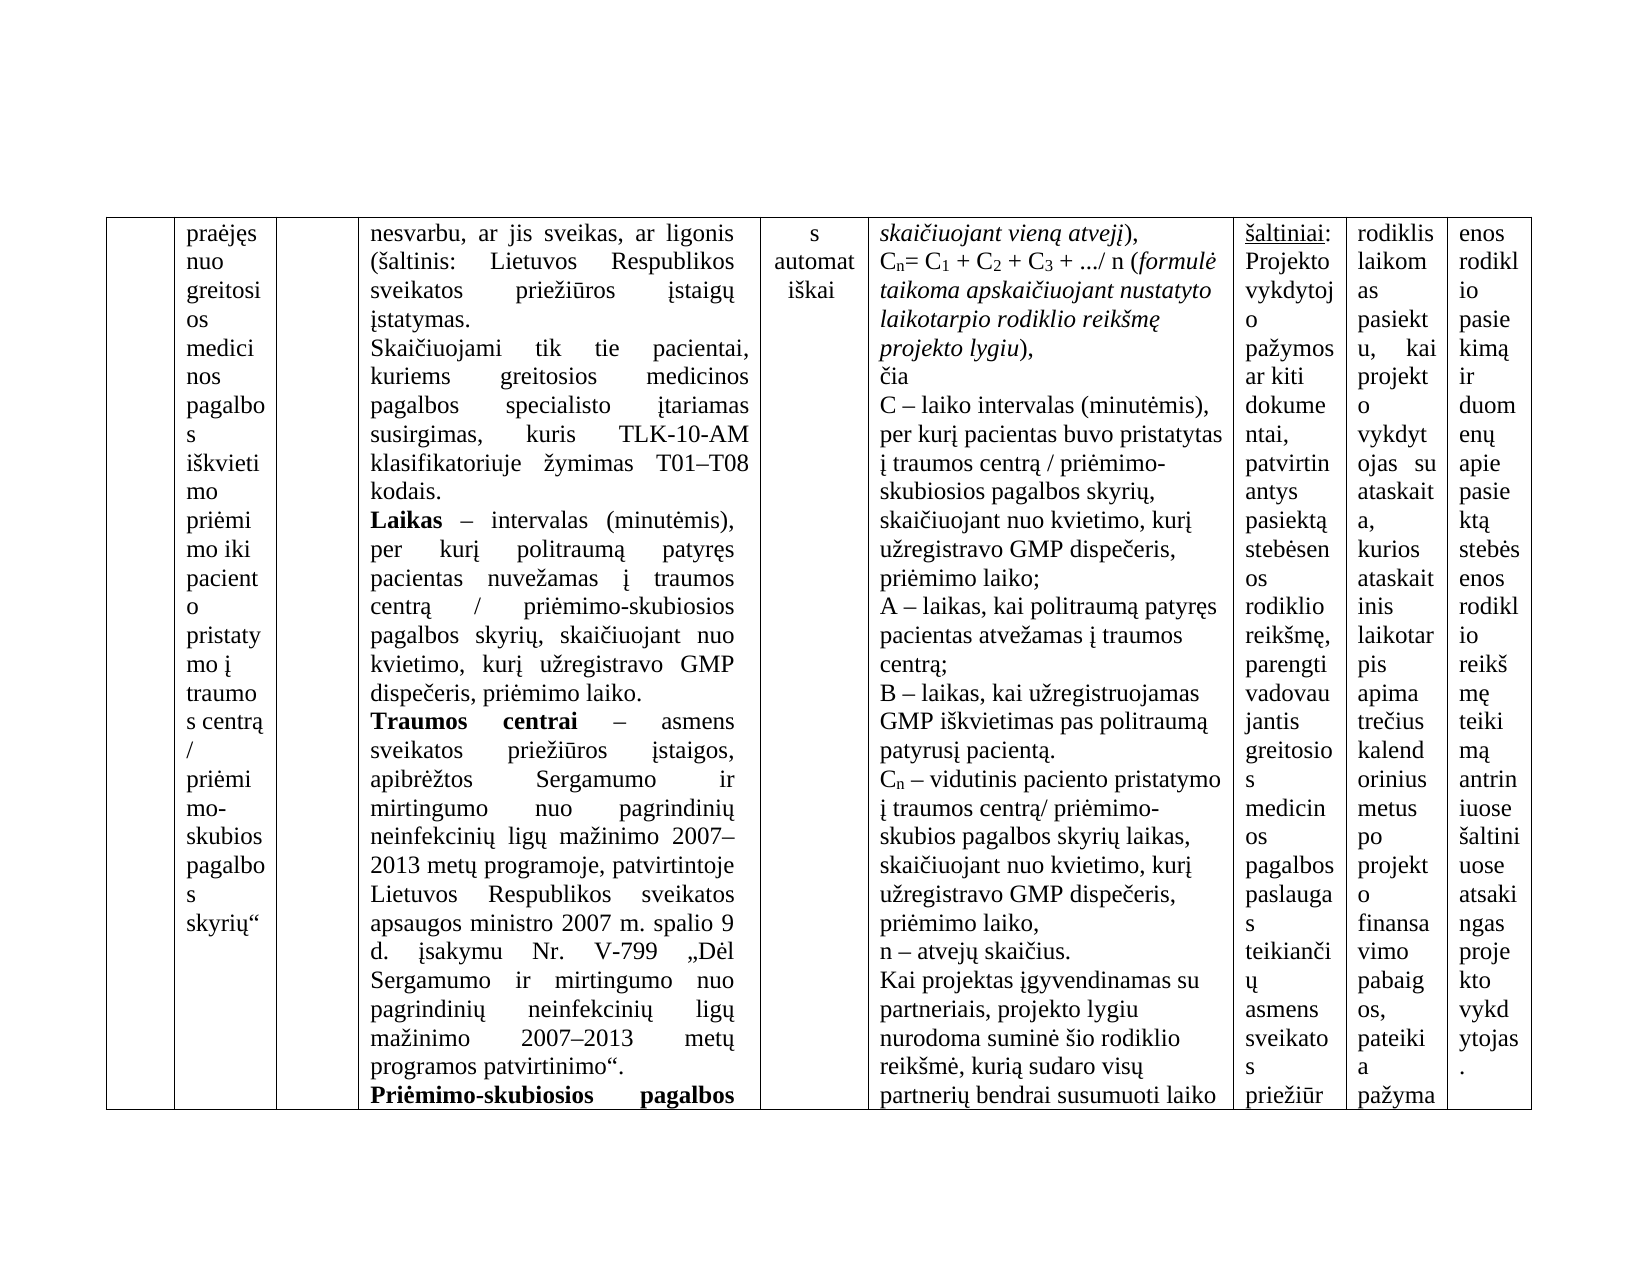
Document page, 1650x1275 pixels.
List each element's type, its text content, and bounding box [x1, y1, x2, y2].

table_cell šaltiniai: Projekto vykdytojo pažymos ar kiti dokumentai, patvirtinantys pasiektą stebėsenos rodiklio reikšmę, parengti vadovaujantis greitosios medicinos pagalbos paslaugas teikiančių asmens sveikatos priežiūr [1234, 218, 1346, 1109]
table_cell praėjęs nuo greitosios medicinos pagalbos iškvietimo priėmimo iki paciento pristatymo į traumos centrą / priėmimo-skubios pagalbos skyrių“ [175, 218, 276, 1109]
table_cell enos rodiklio pasiekimą ir duomenų apie pasiektą stebėsenos rodiklio reikšmę teikimą antriniuose šaltiniuose atsakingas projekto vykdytojas. [1448, 218, 1531, 1109]
table_cell [107, 218, 174, 1109]
table_cell s automatiškai [761, 218, 868, 1109]
table_cell [277, 218, 358, 1109]
table_cell rodiklis laikomas pasiektu, kai projekto vykdytojas su ataskaita, kurios ataskaitinis laikotarpis apima trečius kalendorinius metus po projekto finansavimo pabaigos, pateikia pažyma [1347, 218, 1447, 1109]
table_cell nesvarbu, ar jis sveikas, ar ligonis (šaltinis: Lietuvos Respublikos sveikatos priežiūros įstaigų įstatymas. Skaičiuojami tik tie pacientai, kuriems greitosios medicinos pagalbos specialisto įtariamas susirgimas, kuris TLK-10-AM klasifikatoriuje žymimas T01–T08 kodais. Laikas – intervalas (minutėmis), per kurį politraumą patyręs pacientas nuvežamas į traumos centrą / priėmimo-skubiosios pagalbos skyrių, skaičiuojant nuo kvietimo, kurį užregistravo GMP dispečeris, priėmimo laiko. Traumos centrai – asmens sveikatos priežiūros įstaigos, apibrėžtos Sergamumo ir mirtingumo nuo pagrindinių neinfekcinių ligų mažinimo 2007–2013 metų programoje, patvirtintoje Lietuvos Respublikos sveikatos apsaugos ministro 2007 m. spalio 9 d. įsakymu Nr. V-799 „Dėl Sergamumo ir mirtingumo nuo pagrindinių neinfekcinių ligų mažinimo 2007–2013 metų programos patvirtinimo“. Priėmimo-skubiosios pagalbos [359, 218, 760, 1109]
table_cell skaičiuojant vieną atvejį), Cn= C1 + C2 + C3 + .../ n (formulė taikoma apskaičiuojant nustatyto laikotarpio rodiklio reikšmę projekto lygiu), čia C – laiko intervalas (minutėmis), per kurį pacientas buvo pristatytas į traumos centrą / priėmimo-skubiosios pagalbos skyrių, skaičiuojant nuo kvietimo, kurį užregistravo GMP dispečeris, priėmimo laiko; A – laikas, kai politraumą patyręs pacientas atvežamas į traumos centrą; B – laikas, kai užregistruojamas GMP iškvietimas pas politraumą patyrusį pacientą. Cn – vidutinis paciento pristatymo į traumos centrą/ priėmimo-skubios pagalbos skyrių laikas, skaičiuojant nuo kvietimo, kurį užregistravo GMP dispečeris, priėmimo laiko, n – atvejų skaičius. Kai projektas įgyvendinamas su partneriais, projekto lygiu nurodoma suminė šio rodiklio reikšmė, kurią sudaro visų partnerių bendrai susumuoti laiko [869, 218, 1233, 1109]
